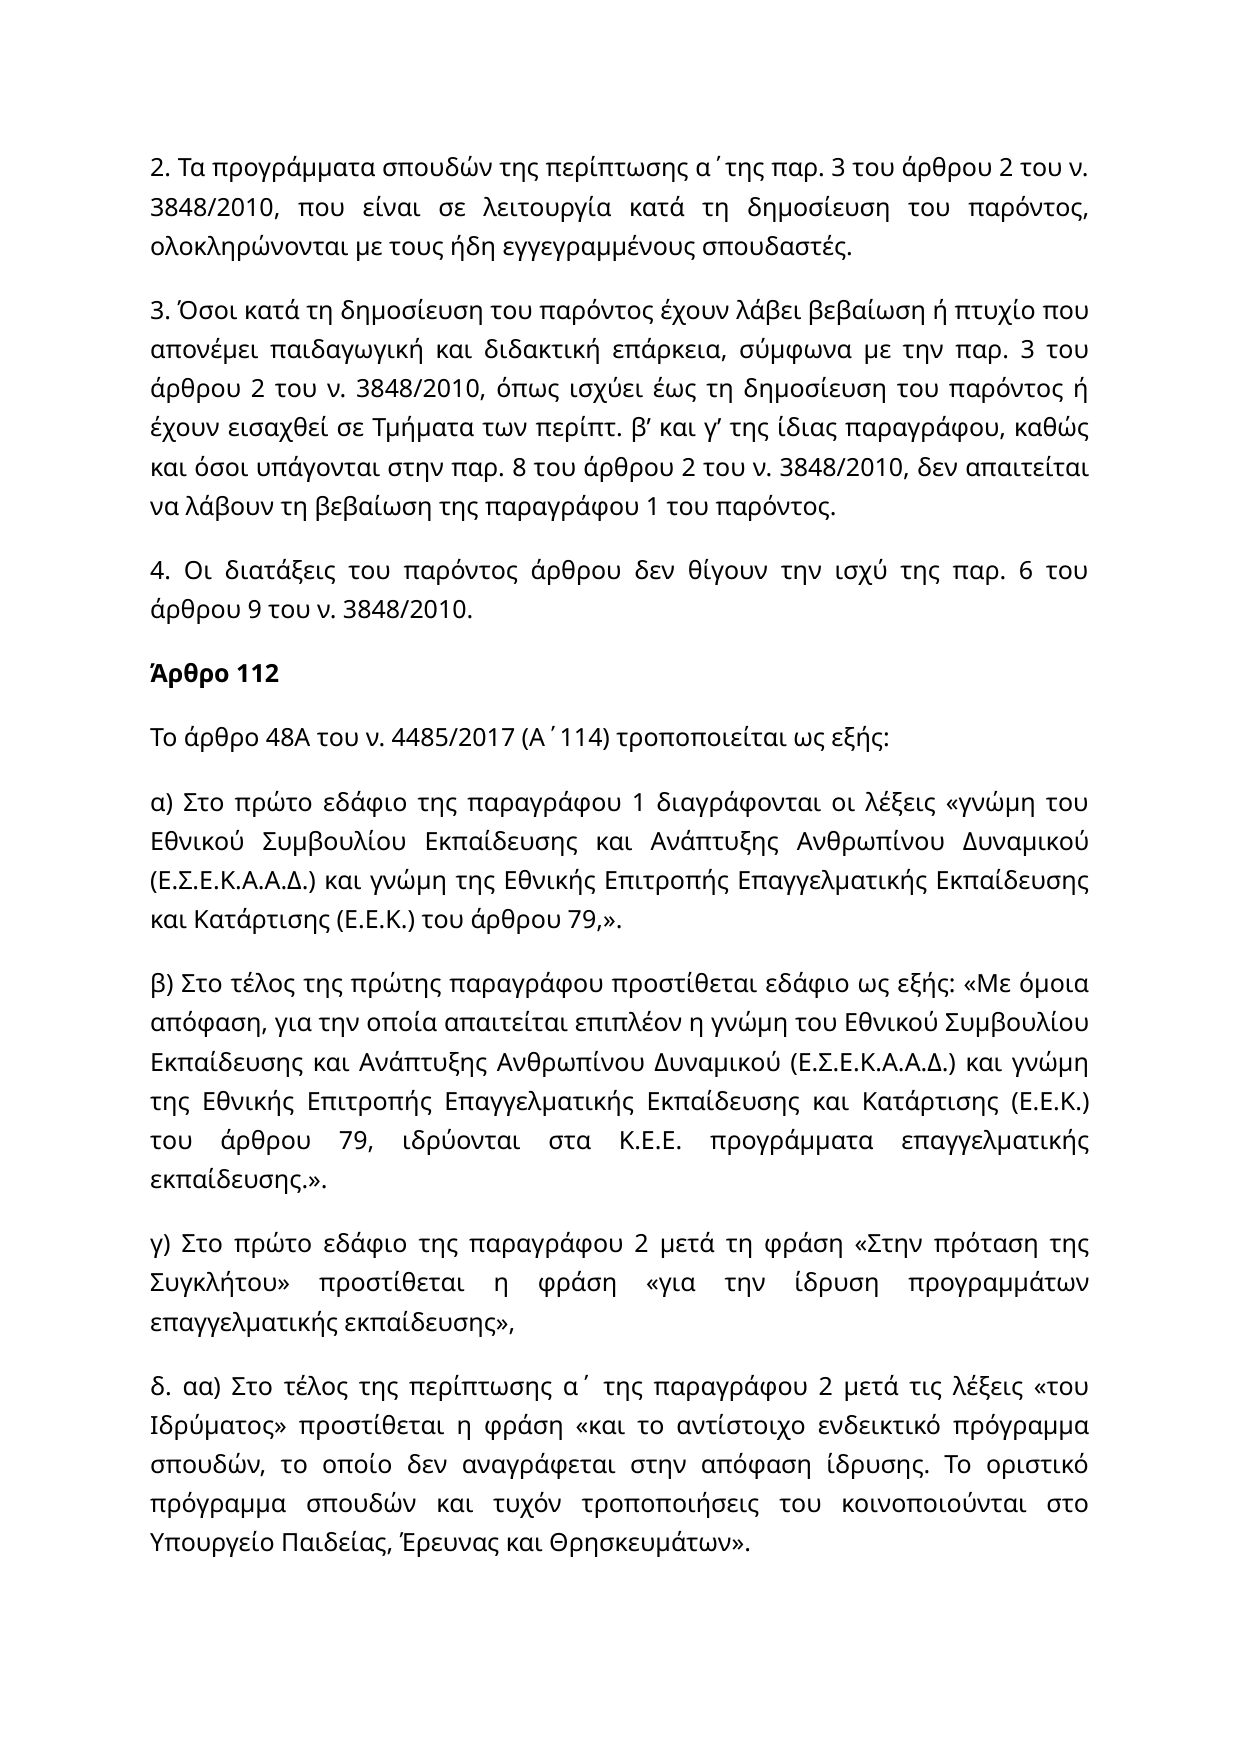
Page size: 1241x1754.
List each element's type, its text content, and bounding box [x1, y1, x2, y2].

text δ. αα) Στο τέλος της περίπτωσης α΄ της παραγράφου 2 μετά τις λέξεις «του Ιδρύματος» προστίθεται η φράση «και το αντίστοιχο ενδεικτικό πρόγραμμα σπουδών, το οποίο δεν αναγράφεται στην απόφαση ίδρυσης. Το οριστικό πρόγραμμα σπουδών και τυχόν τροποποιήσεις του κοινοποιούνται στο Υπουργείο Παιδείας, Έρευνας και Θρησκευμάτων». [150, 1368, 1090, 1559]
text 4. Οι διατάξεις του παρόντος άρθρου δεν θίγουν την ισχύ της παρ. 6 του άρθρου 9 του ν. 3848/2010. [150, 552, 1090, 626]
text α) Στο πρώτο εδάφιο της παραγράφου 1 διαγράφονται οι λέξεις «γνώμη του Εθνικού Συμβουλίου Εκπαίδευσης και Ανάπτυξης Ανθρωπίνου Δυναμικού (Ε.Σ.Ε.Κ.Α.Α.Δ.) και γνώμη της Εθνικής Επιτροπής Επαγγελματικής Εκπαίδευσης και Κατάρτισης (Ε.Ε.Κ.) του άρθρου 79,». [150, 784, 1090, 936]
text β) Στο τέλος της πρώτης παραγράφου προστίθεται εδάφιο ως εξής: «Με όμοια απόφαση, για την οποία απαιτείται επιπλέον η γνώμη του Εθνικού Συμβουλίου Εκπαίδευσης και Ανάπτυξης Ανθρωπίνου Δυναμικού (Ε.Σ.Ε.Κ.Α.Α.Δ.) και γνώμη της Εθνικής Επιτροπής Επαγγελματικής Εκπαίδευσης και Κατάρτισης (Ε.Ε.Κ.) του άρθρου 79, ιδρύονται στα Κ.Ε.Ε. προγράμματα επαγγελματικής εκπαίδευσης.». [150, 966, 1090, 1196]
text γ) Στο πρώτο εδάφιο της παραγράφου 2 μετά τη φράση «Στην πρόταση της Συγκλήτου» προστίθεται η φράση «για την ίδρυση προγραμμάτων επαγγελματικής εκπαίδευσης», [150, 1226, 1090, 1338]
text 2. Τα προγράμματα σπουδών της περίπτωσης α΄της παρ. 3 του άρθρου 2 του ν. 3848/2010, που είναι σε λειτουργία κατά τη δημοσίευση του παρόντος, ολοκληρώνονται με τους ήδη εγγεγραμμένους σπουδαστές. [150, 150, 1090, 262]
text Άρθρο 112 [150, 656, 1090, 690]
text Το άρθρο 48Α του ν. 4485/2017 (A΄114) τροποποιείται ως εξής: [150, 720, 1090, 754]
text 3. Όσοι κατά τη δημοσίευση του παρόντος έχουν λάβει βεβαίωση ή πτυχίο που απονέμει παιδαγωγική και διδακτική επάρκεια, σύμφωνα με την παρ. 3 του άρθρου 2 του ν. 3848/2010, όπως ισχύει έως τη δημοσίευση του παρόντος ή έχουν εισαχθεί σε Τμήματα των περίπτ. β’ και γ’ της ίδιας παραγράφου, καθώς και όσοι υπάγονται στην παρ. 8 του άρθρου 2 του ν. 3848/2010, δεν απαιτείται να λάβουν τη βεβαίωση της παραγράφου 1 του παρόντος. [150, 292, 1090, 522]
